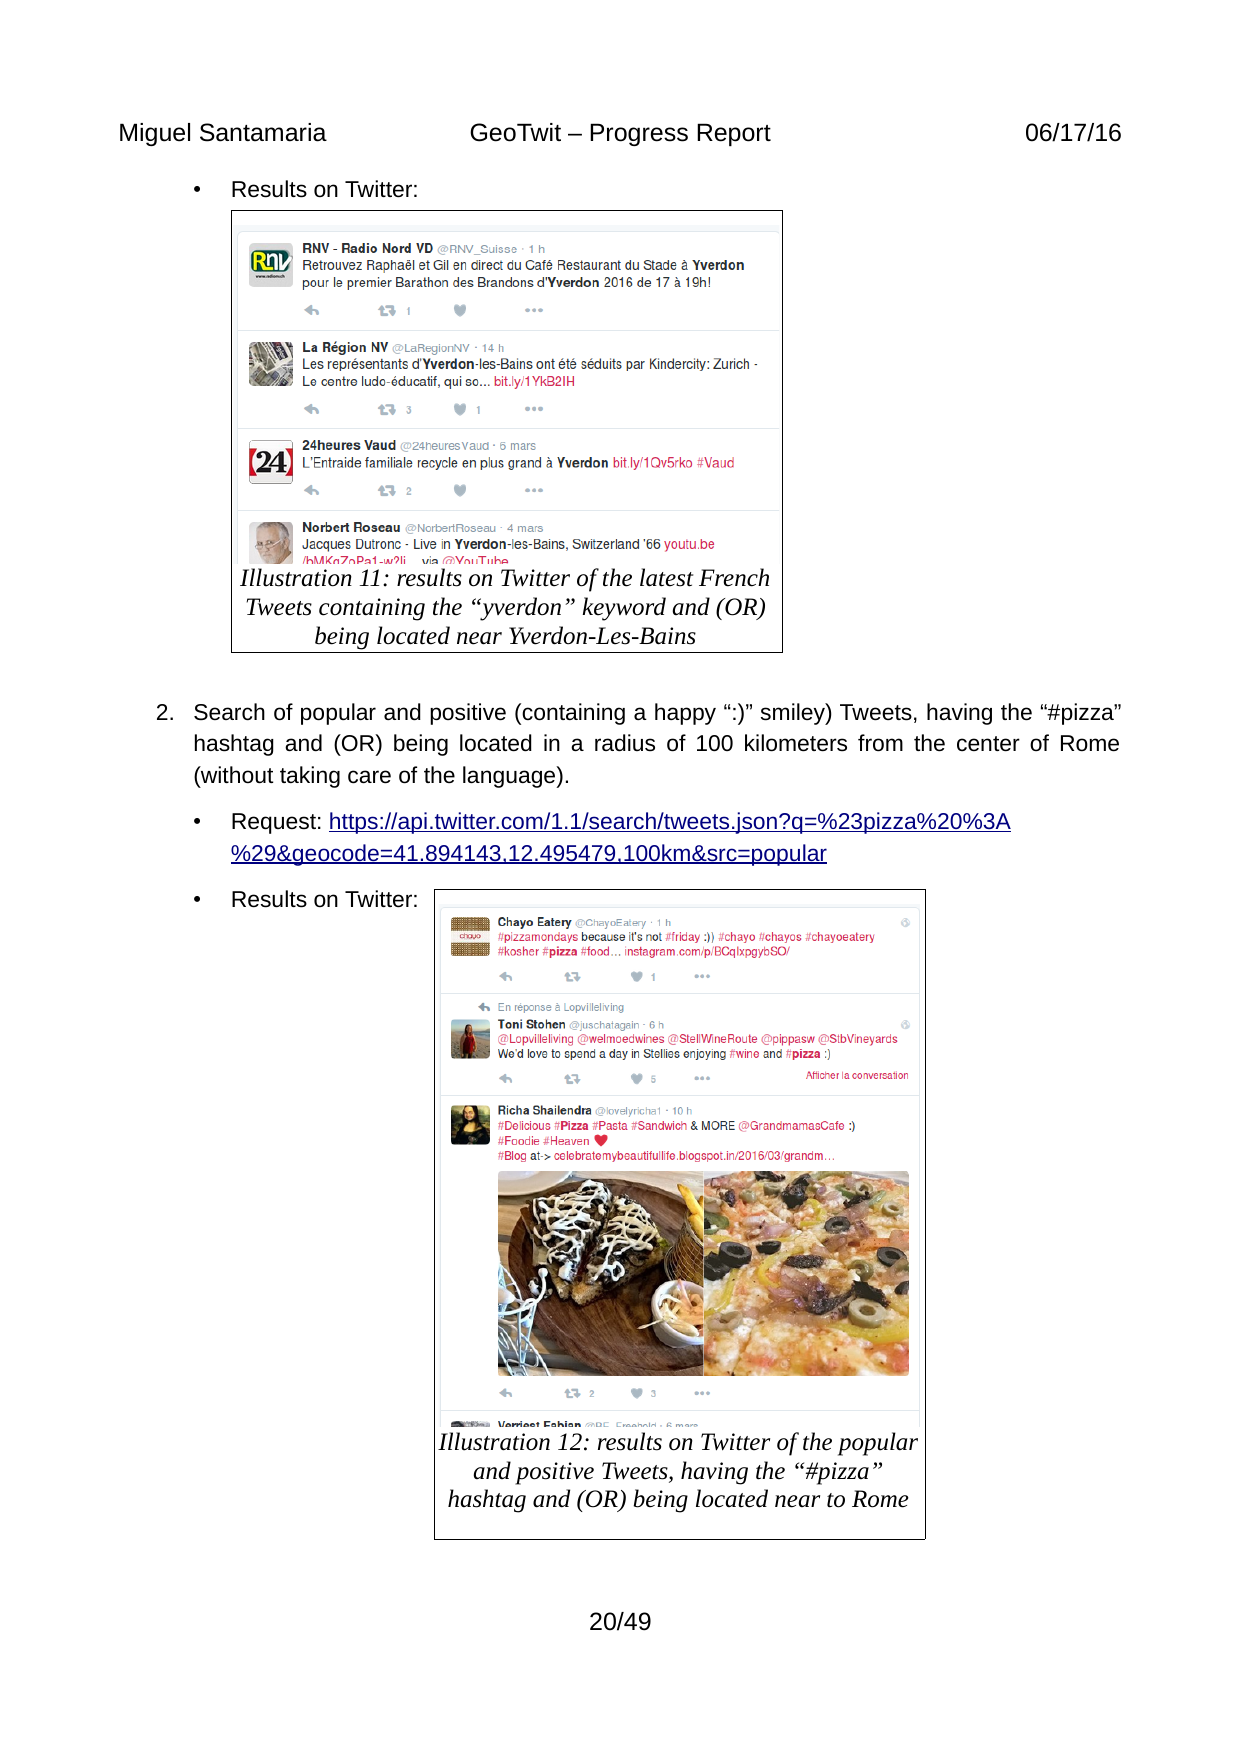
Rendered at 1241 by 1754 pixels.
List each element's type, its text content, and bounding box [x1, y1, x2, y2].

list Request: https://api.twitter.com/1.1/search/tweets.json?q=%23pizza%20%3A%29&geocode=41.894143,12.495479,100km&src=popular [193, 808, 1122, 866]
list [435, 890, 925, 1539]
list Results on Twitter: [193, 886, 1122, 912]
list Search of popular and positive (containing a happy “:)” smiley) Tweets, having the “#pizza” hashtag and (OR) being located in a radius of 100 kilometers from the center of Rome (without taking care of the language). [156, 699, 1122, 788]
list Illustration 12: results on Twitter of the popular and positive Tweets, having the “#pizza” hashtag and (OR) being located near to Rome [437, 904, 922, 1513]
picture [438, 904, 920, 1427]
list Results on Twitter: [193, 176, 1122, 679]
picture [233, 225, 780, 564]
list Illustration 11: results on Twitter of the latest French Tweets containing the “yverdon” keyword and (OR) being located near Yverdon-Les-Bains [234, 564, 779, 649]
